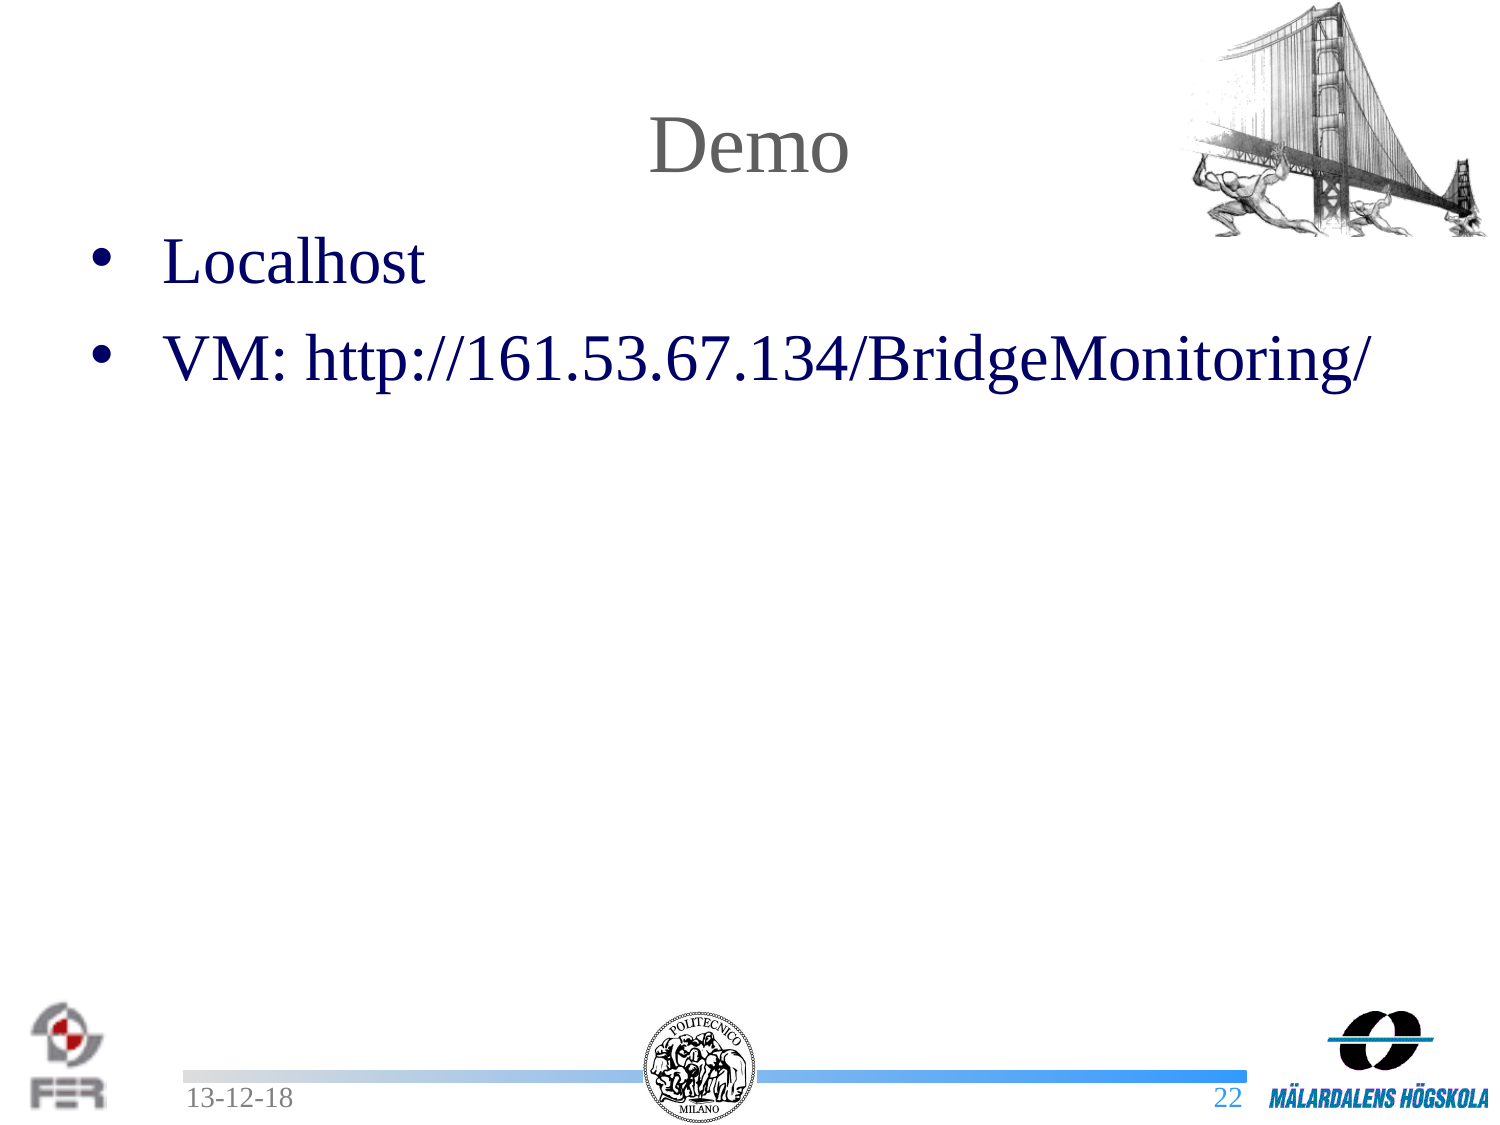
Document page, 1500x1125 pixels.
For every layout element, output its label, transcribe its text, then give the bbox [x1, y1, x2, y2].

picture [1454, 1091, 1459, 1108]
picture [1175, 0, 1488, 237]
text_box 13-12-18 [171, 1070, 396, 1114]
picture [643, 1011, 757, 1123]
title Demo [75, 45, 1175, 209]
picture [1368, 1093, 1374, 1104]
list Localhost VM: http://161.53.67.134/BridgeMonitoring/ [75, 209, 1426, 952]
text_box [1186, 1070, 1258, 1114]
picture [1435, 1096, 1441, 1104]
picture [1269, 1011, 1488, 1108]
picture [29, 987, 107, 1125]
